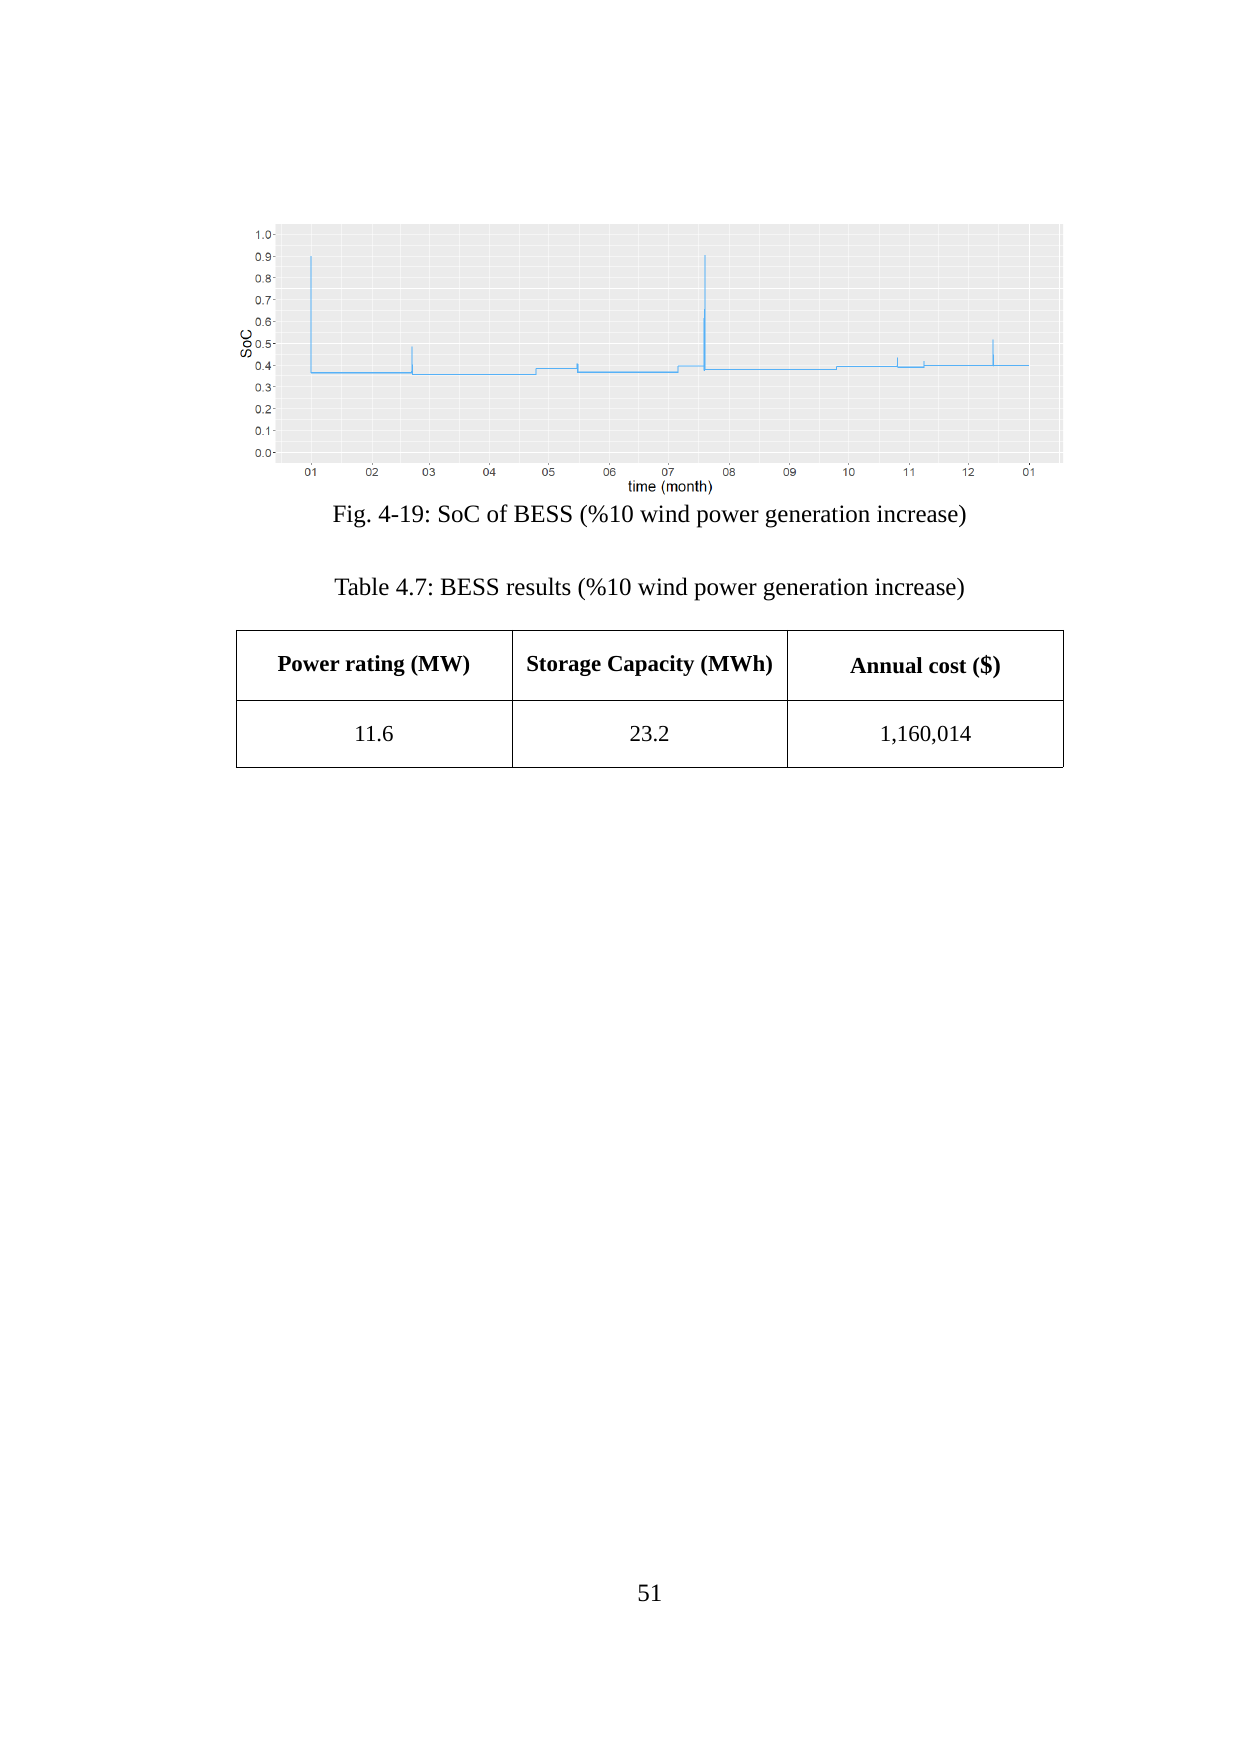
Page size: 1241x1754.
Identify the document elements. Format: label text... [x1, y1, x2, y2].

table_cell 1,160,014 [788, 701, 1063, 767]
table_header Power rating (MW) [237, 631, 512, 699]
picture [236, 219, 1064, 497]
table_header Storage Capacity (MWh) [513, 631, 787, 699]
text Fig. 4-19: SoC of BESS (%10 wind power generation increase) [236, 497, 1063, 528]
table_cell 23.2 [513, 701, 787, 767]
text Table 4.7: BESS results (%10 wind power generation increase) [236, 572, 1063, 601]
table_header Annual cost ($) [788, 631, 1063, 699]
table_cell 11.6 [237, 701, 512, 767]
